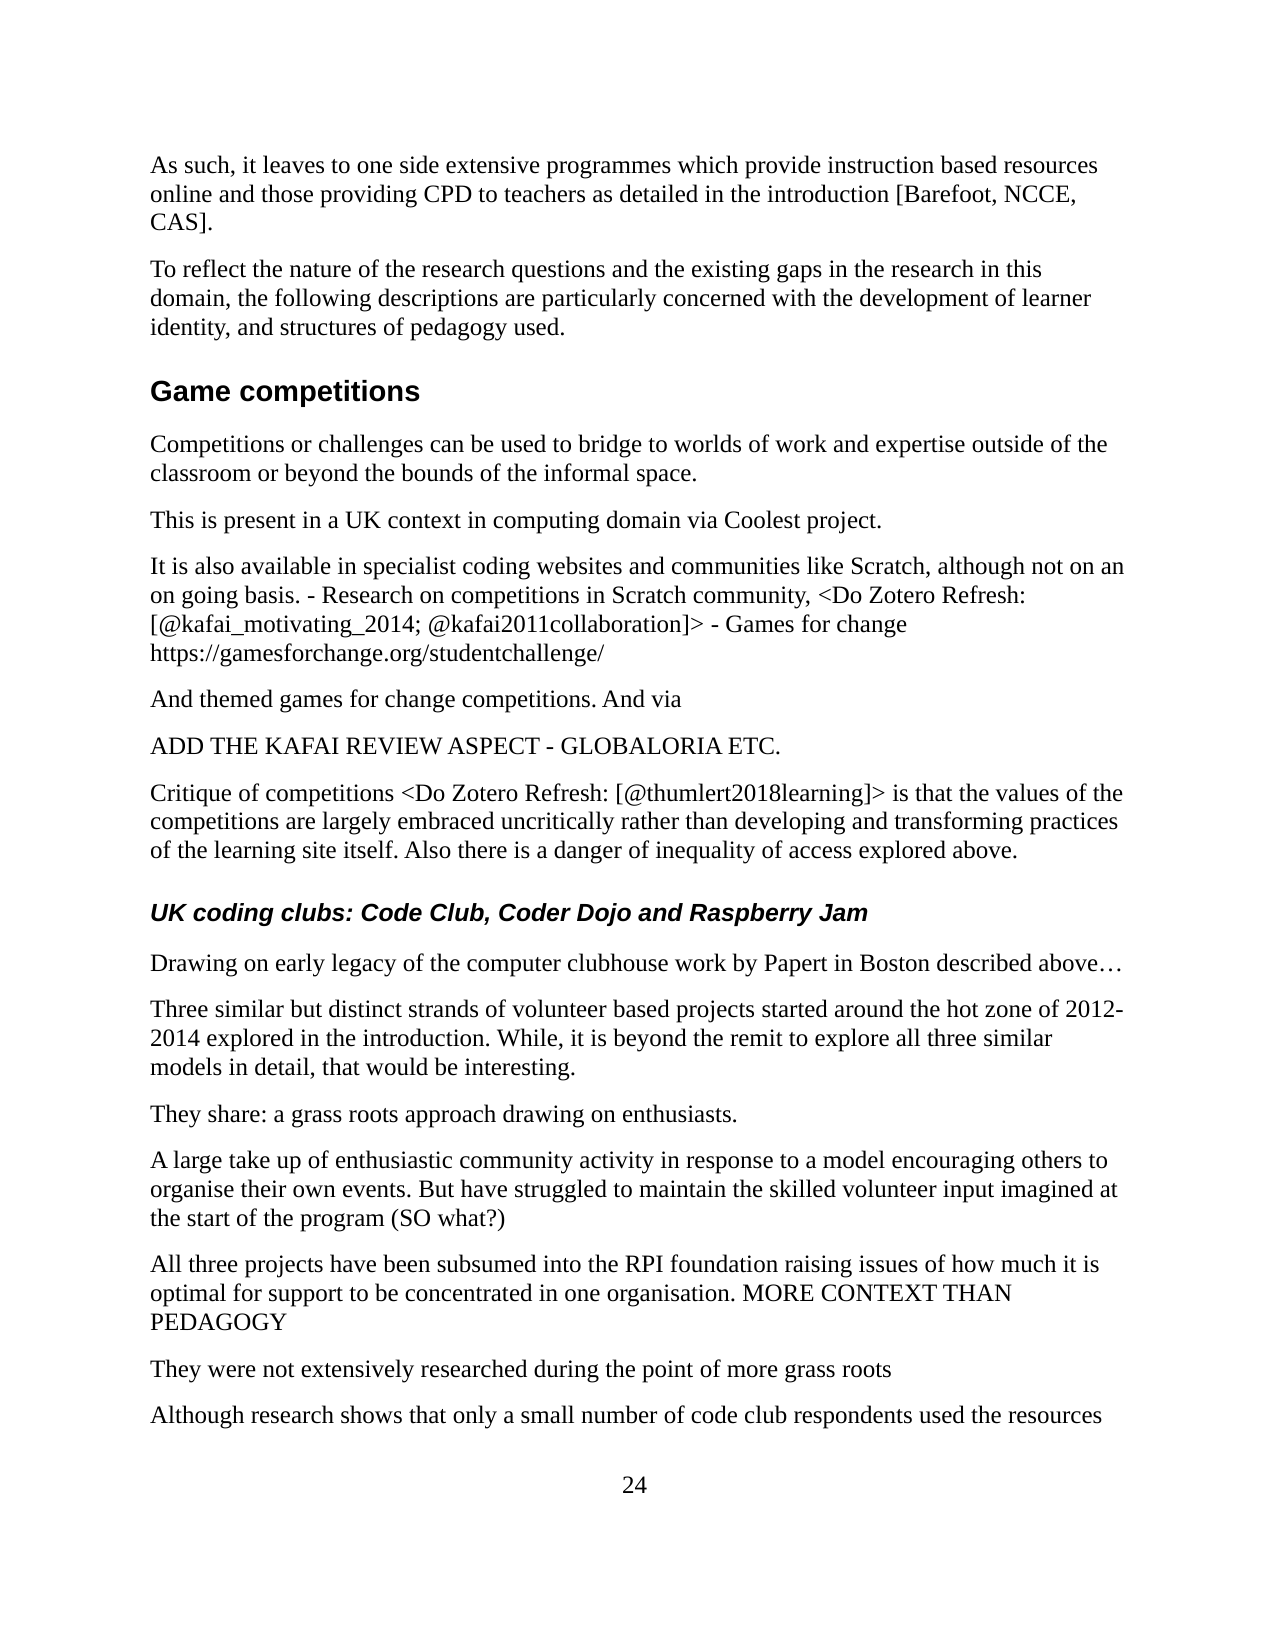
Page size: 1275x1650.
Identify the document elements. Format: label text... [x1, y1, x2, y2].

text To reflect the nature of the research questions and the existing gaps in the research in this domain, the following descriptions are particularly concerned with the development of learner identity, and structures of pedagogy used. [150, 254, 1125, 340]
text As such, it leaves to one side extensive programmes which provide instruction based resources online and those providing CPD to teachers as detailed in the introduction [Barefoot, NCCE, CAS]. [150, 150, 1125, 236]
text And themed games for change competitions. And via [150, 684, 1125, 713]
text Competitions or challenges can be used to bridge to worlds of work and expertise outside of the classroom or beyond the bounds of the informal space. [150, 429, 1125, 487]
text A large take up of enthusiastic community activity in response to a model encouraging others to organise their own events. But have struggled to maintain the skilled volunteer input imagined at the start of the program (SO what?) [150, 1145, 1125, 1232]
subtitle UK coding clubs: Code Club, Coder Dojo and Raspberry Jam [150, 898, 1125, 926]
text It is also available in specialist coding websites and communities like Scratch, although not on an on going basis. - Research on competitions in Scratch community, <Do Zotero Refresh: [@kafai_motivating_2014; @kafai2011collaboration]> - Games for change https://gamesforchange.org/studentchallenge/ [150, 551, 1125, 666]
text They share: a grass roots approach drawing on enthusiasts. [150, 1099, 1125, 1127]
text This is present in a UK context in computing domain via Coolest project. [150, 505, 1125, 533]
text ADD THE KAFAI REVIEW ASPECT - GLOBALORIA ETC. [150, 731, 1125, 760]
text All three projects have been subsumed into the RPI foundation raising issues of how much it is optimal for support to be concentrated in one organisation. MORE CONTEXT THAN PEDAGOGY [150, 1249, 1125, 1336]
subtitle Game competitions [150, 374, 1125, 408]
text Critique of competitions <Do Zotero Refresh: [@thumlert2018learning]> is that the values of the competitions are largely embraced uncritically rather than developing and transforming practices of the learning site itself. Also there is a danger of inequality of access explored above. [150, 778, 1125, 864]
text Drawing on early legacy of the computer clubhouse work by Papert in Boston described above… [150, 948, 1125, 977]
text Three similar but distinct strands of volunteer based projects started around the hot zone of 2012-2014 explored in the introduction. While, it is beyond the remit to explore all three similar models in detail, that would be interesting. [150, 994, 1125, 1081]
text Although research shows that only a small number of code club respondents used the resources [150, 1400, 1125, 1429]
text They were not extensively researched during the point of more grass roots [150, 1354, 1125, 1382]
